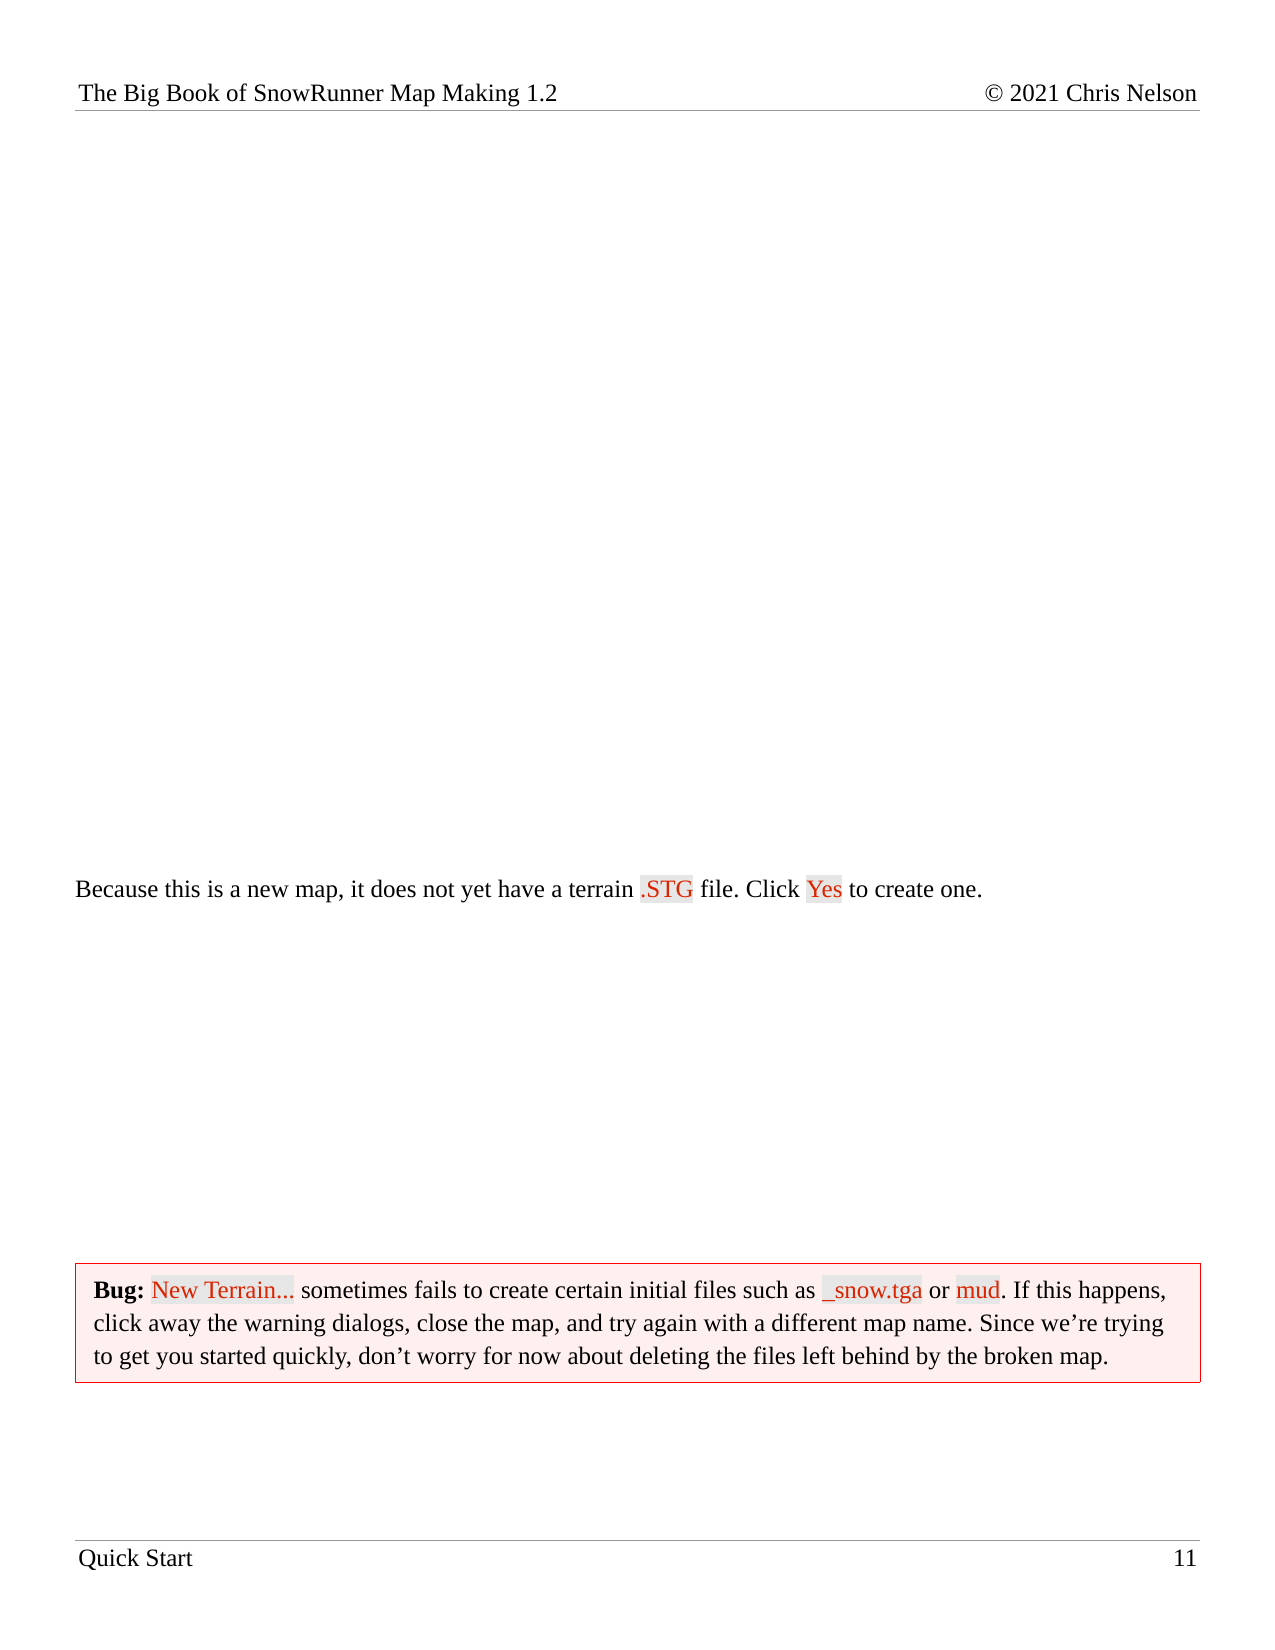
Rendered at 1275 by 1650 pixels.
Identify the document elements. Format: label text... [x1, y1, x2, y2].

list New Terrain... sometimes fails to create certain initial files such as _snow.tga or mud. If this happens, click away the warning dialogs, close the map, and try again with a different map name. Since we’re trying to get you started quickly, don’t worry for now about deleting the files left behind by the broken map. [76, 1264, 1200, 1382]
text Because this is a new map, it does not yet have a terrain .STG file. Click Yes to create one. [75, 874, 1200, 903]
